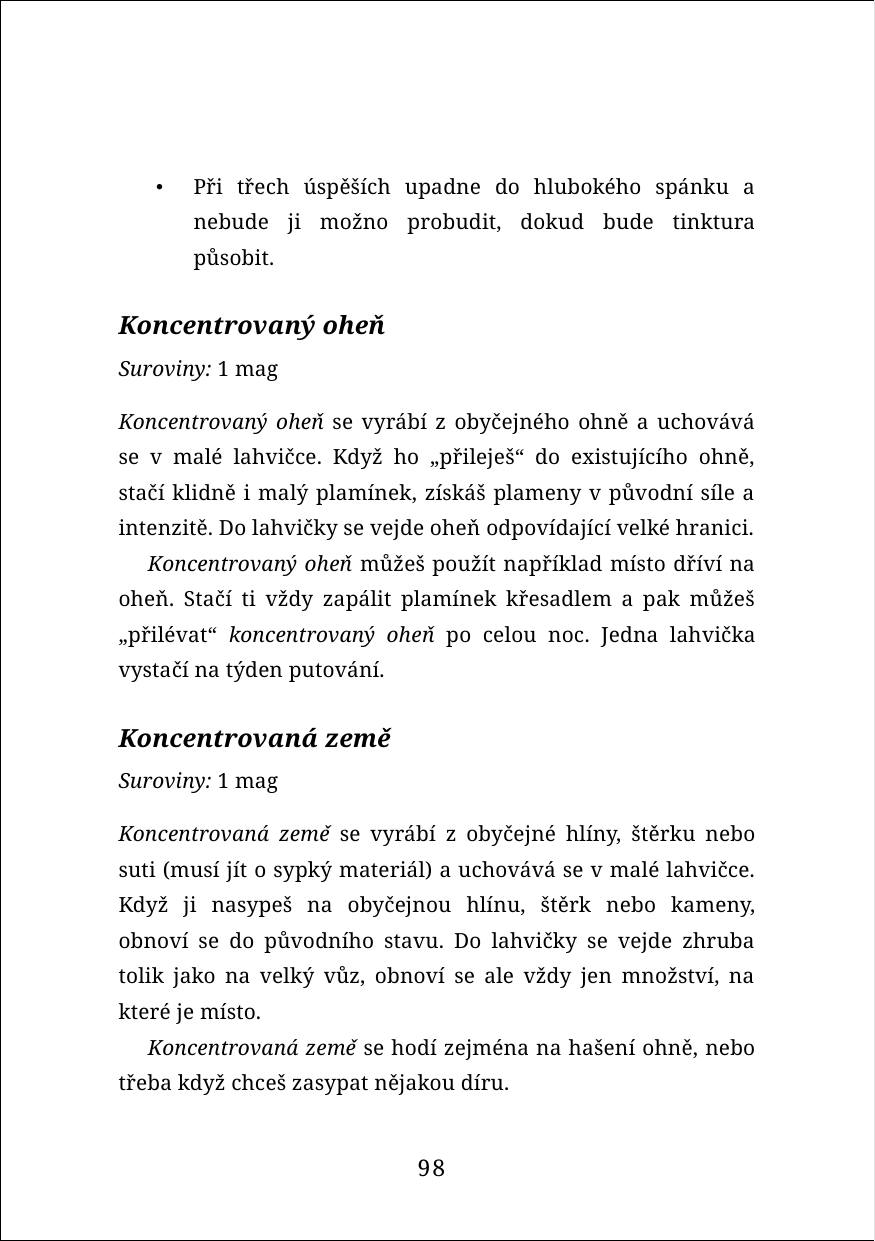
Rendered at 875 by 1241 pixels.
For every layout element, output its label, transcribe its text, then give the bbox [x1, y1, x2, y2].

text Suroviny: 1 mag [118, 766, 756, 795]
text Suroviny: 1 mag [118, 354, 756, 382]
subtitle Koncentrovaná země [118, 721, 756, 754]
text Koncentrovaná země se vyrábí z obyčejné hlíny, štěrku nebo suti (musí jít o sypký materiál) a uchovává se v malé lahvičce. Když ji nasypeš na obyčejnou hlínu, štěrk nebo kameny, obnoví se do původního stavu. Do lahvičky se vejde zhruba tolik jako na velký vůz, obnoví se ale vždy jen množství, na které je místo. Koncentrovaná země se hodí zejména na hašení ohně, nebo třeba když chceš zasypat nějakou díru. [118, 819, 756, 1097]
subtitle Koncentrovaný oheň [118, 308, 756, 342]
list Při třech úspěších upadne do hlubokého spánku a nebude ji možno probudit, dokud bude tinktura působit. [156, 172, 756, 271]
text Koncentrovaný oheň se vyrábí z obyčejného ohně a uchovává se v malé lahvičce. Když ho „přileješ“ do existujícího ohně, stačí klidně i malý plamínek, získáš plameny v původní síle a intenzitě. Do lahvičky se vejde oheň odpovídající velké hranici. Koncentrovaný oheň můžeš použít například místo dříví na oheň. Stačí ti vždy zapálit plamínek křesadlem a pak můžeš „přilévat“ koncentrovaný oheň po celou noc. Jedna lahvička vystačí na týden putování. [118, 407, 756, 684]
